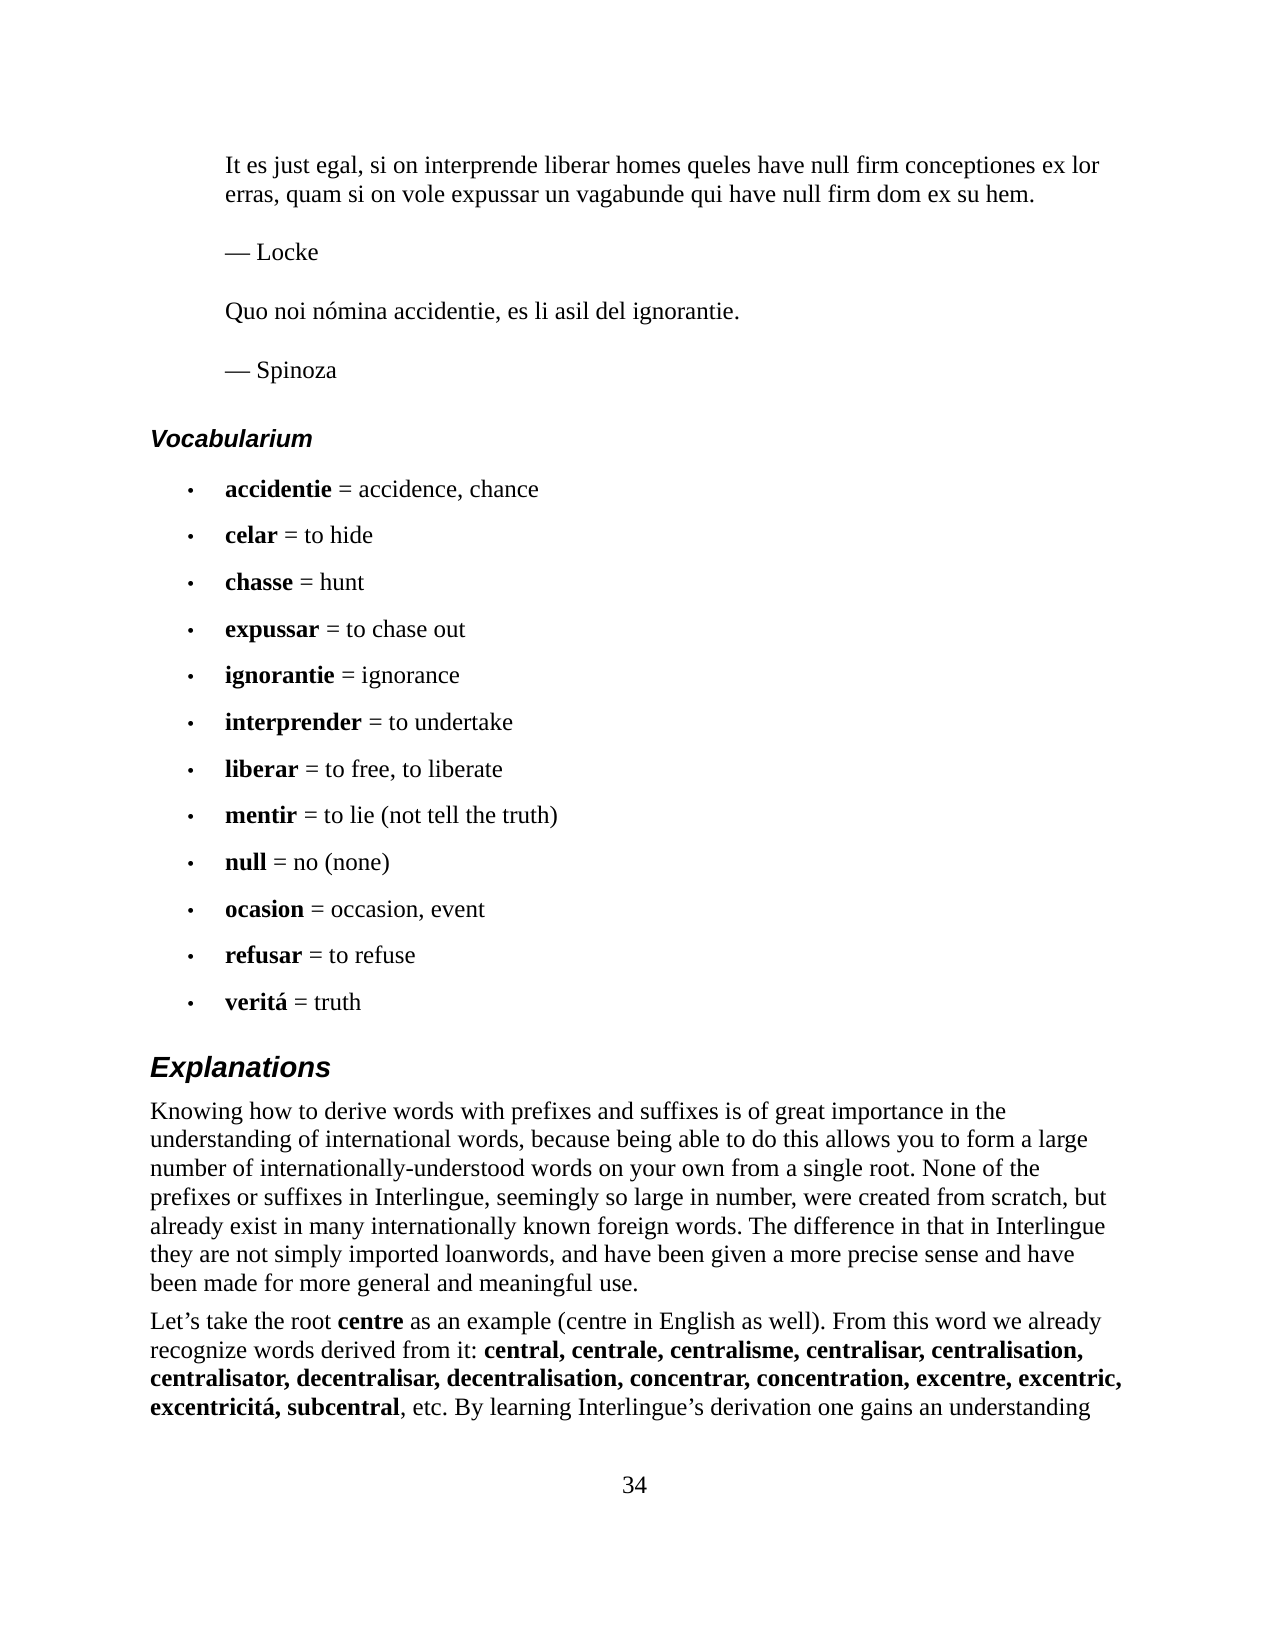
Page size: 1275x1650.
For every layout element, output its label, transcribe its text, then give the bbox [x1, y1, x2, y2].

text Knowing how to derive words with prefixes and suffixes is of great importance in the understanding of international words, because being able to do this allows you to form a large number of internationally-understood words on your own from a single root. None of the prefixes or suffixes in Interlingue, seemingly so large in number, were created from scratch, but already exist in many internationally known foreign words. The difference in that in Interlingue they are not simply imported loanwords, and have been given a more precise sense and have been made for more general and meaningful use. [150, 1096, 1125, 1297]
list mentir = to lie (not tell the truth) [187, 800, 1125, 829]
list accidentie = accidence, chance [187, 474, 1125, 502]
list expussar = to chase out [187, 614, 1125, 642]
list ocasion = occasion, event [187, 894, 1125, 922]
list liberar = to free, to liberate [187, 754, 1125, 782]
list celar = to hide [187, 520, 1125, 549]
list veritá = truth [187, 987, 1125, 1016]
text — Locke [225, 237, 1125, 266]
text It es just egal, si on interprende liberar homes queles have null firm conceptiones ex lor erras, quam si on vole expussar un vagabunde qui have null firm dom ex su hem. [225, 150, 1125, 207]
list null = no (none) [187, 847, 1125, 876]
text — Spinoza [225, 355, 1125, 384]
list refusar = to refuse [187, 940, 1125, 969]
text Quo noi nómina accidentie, es li asil del ignorantie. [225, 296, 1125, 325]
subtitle Explanations [150, 1050, 1125, 1083]
list chasse = hunt [187, 567, 1125, 596]
text Let’s take the root centre as an example (centre in English as well). From this word we already recognize words derived from it: central, centrale, centralisme, centralisar, centralisation, centralisator, decentralisar, decentralisation, concentrar, concentration, excentre, excentric, excentricitá, subcentral, etc. By learning Interlingue’s derivation one gains an understanding [150, 1306, 1125, 1421]
list interprender = to undertake [187, 707, 1125, 736]
subtitle Vocabularium [150, 424, 1125, 452]
list ignorantie = ignorance [187, 660, 1125, 689]
